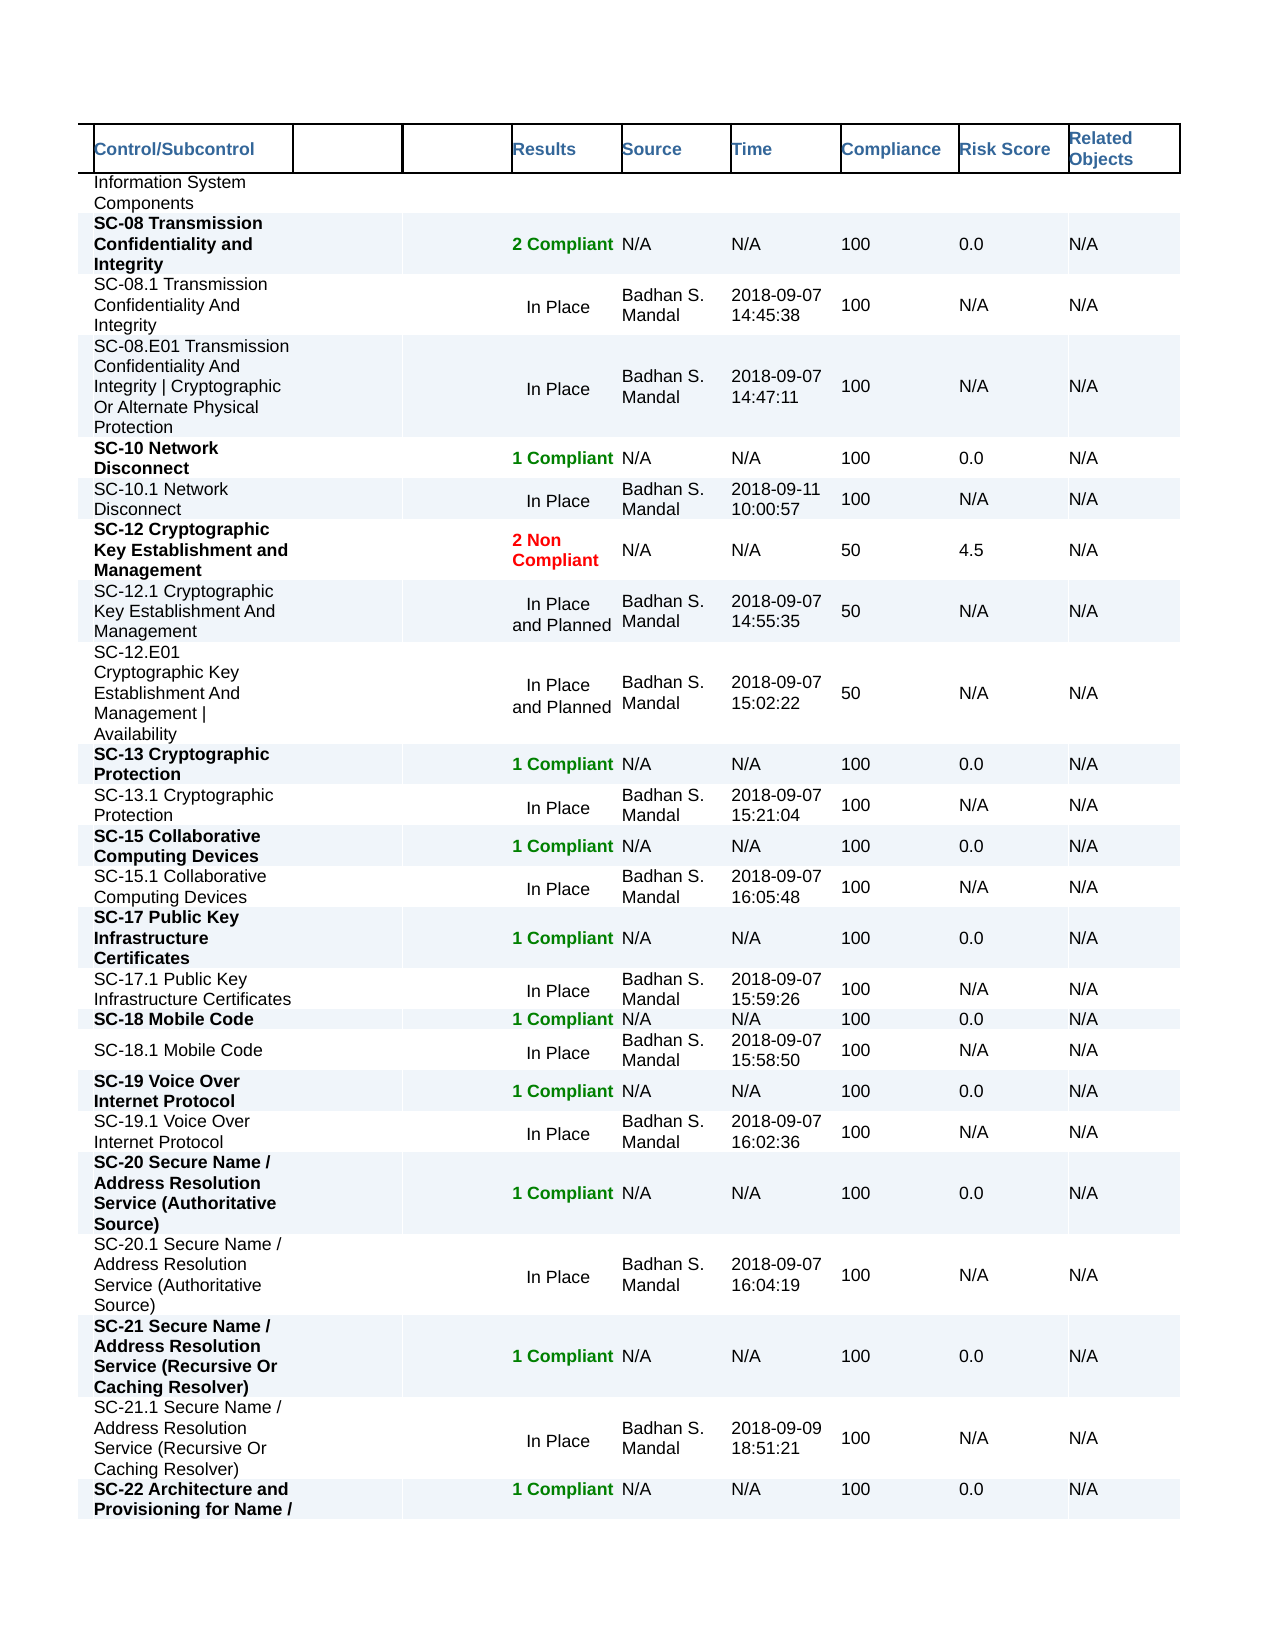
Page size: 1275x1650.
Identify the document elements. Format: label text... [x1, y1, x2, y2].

table_cell 0.0 [959, 825, 1068, 866]
table_cell In Place [512, 1234, 622, 1315]
table_cell 0.0 [959, 744, 1068, 784]
table_cell 2018-09-07 15:59:26 [731, 968, 841, 1009]
table_cell [403, 174, 512, 213]
table_cell Badhan S. Mandal [622, 274, 731, 335]
table_cell SC-18 Mobile Code [94, 1009, 293, 1029]
table_cell 50 [841, 642, 959, 744]
table_cell [293, 1152, 402, 1234]
table_cell 100 [841, 744, 959, 784]
table_cell 1 Compliant [512, 1070, 622, 1111]
table_cell N/A [622, 825, 731, 866]
table_cell Source [623, 125, 730, 172]
table_cell [403, 907, 512, 968]
table_cell [841, 174, 959, 213]
table_cell N/A [1069, 274, 1180, 335]
table_cell [293, 438, 402, 478]
table_cell 100 [841, 1397, 959, 1479]
table_cell 2018-09-07 14:55:35 [731, 580, 841, 642]
table_cell N/A [959, 785, 1068, 825]
table_cell N/A [959, 1397, 1068, 1479]
table_cell N/A [1069, 1152, 1180, 1234]
table_cell [293, 1070, 402, 1111]
table_cell N/A [1069, 1009, 1180, 1029]
table_cell N/A [731, 1152, 841, 1234]
table_cell In Place and Planned [512, 580, 622, 642]
table_cell [403, 519, 512, 580]
table_cell In Place [512, 1111, 622, 1152]
table_cell [403, 825, 512, 866]
table_cell [78, 580, 93, 642]
table_cell N/A [1069, 580, 1180, 642]
table_cell 100 [841, 1111, 959, 1152]
table_cell [403, 1070, 512, 1111]
table_cell Time [732, 125, 840, 172]
table_cell [78, 274, 93, 335]
table_cell [293, 174, 402, 213]
table_cell N/A [731, 1315, 841, 1397]
table_cell SC-20.1 Secure Name / Address Resolution Service (Authoritative Source) [94, 1234, 293, 1315]
table_cell [293, 274, 402, 335]
table_cell N/A [622, 1315, 731, 1397]
table_cell N/A [1069, 642, 1180, 744]
table_cell [403, 1111, 512, 1152]
table_cell [78, 174, 93, 213]
table_cell [403, 1397, 512, 1479]
table_cell [293, 478, 402, 519]
table_cell N/A [1069, 1234, 1180, 1315]
table_cell [959, 174, 1068, 213]
table_cell 1 Compliant [512, 1152, 622, 1234]
table_cell SC-10.1 Network Disconnect [94, 478, 293, 519]
table_cell In Place [512, 335, 622, 437]
table_cell [78, 1152, 93, 1234]
table_cell 1 Compliant [512, 438, 622, 478]
table_cell [404, 125, 511, 172]
table_cell [78, 1070, 93, 1111]
table_cell 100 [841, 866, 959, 907]
table_cell [403, 1479, 512, 1519]
table_cell 0.0 [959, 1009, 1068, 1029]
table_cell [293, 335, 402, 437]
table_cell SC-17 Public Key Infrastructure Certificates [94, 907, 293, 968]
table_cell [293, 1479, 402, 1519]
table_cell [293, 744, 402, 784]
table_cell Related Objects [1070, 125, 1179, 172]
table_cell N/A [959, 642, 1068, 744]
table_cell SC-12.1 Cryptographic Key Establishment And Management [94, 580, 293, 642]
table_cell 0.0 [959, 213, 1068, 274]
table_cell [293, 907, 402, 968]
table_cell [78, 825, 93, 866]
table_cell [78, 125, 93, 172]
table_cell [78, 785, 93, 825]
table_cell 2 Compliant [512, 213, 622, 274]
table_cell Badhan S. Mandal [622, 478, 731, 519]
table_cell Badhan S. Mandal [622, 1397, 731, 1479]
table_cell [293, 213, 402, 274]
table_cell 0.0 [959, 1152, 1068, 1234]
table_cell 2018-09-07 16:05:48 [731, 866, 841, 907]
table_cell [78, 1397, 93, 1479]
table_cell 1 Compliant [512, 744, 622, 784]
table_cell 2018-09-07 14:45:38 [731, 274, 841, 335]
table_cell [403, 213, 512, 274]
table_cell [293, 580, 402, 642]
table_cell N/A [959, 274, 1068, 335]
table_cell N/A [731, 1070, 841, 1111]
table_cell [78, 1234, 93, 1315]
table_cell N/A [622, 519, 731, 580]
table_cell N/A [1069, 1479, 1180, 1519]
table_cell 100 [841, 825, 959, 866]
table_cell [403, 1315, 512, 1397]
table_cell N/A [731, 744, 841, 784]
table_cell [403, 866, 512, 907]
table_cell N/A [731, 213, 841, 274]
table_cell N/A [1069, 825, 1180, 866]
table_cell [293, 968, 402, 1009]
table_cell N/A [959, 866, 1068, 907]
table_cell 0.0 [959, 907, 1068, 968]
table_cell [403, 478, 512, 519]
table_cell N/A [959, 335, 1068, 437]
table_cell [403, 274, 512, 335]
table_cell [78, 335, 93, 437]
table_cell [78, 1315, 93, 1397]
table_cell [403, 785, 512, 825]
table_cell [1069, 174, 1180, 213]
table_cell In Place [512, 866, 622, 907]
table_cell SC-13.1 Cryptographic Protection [94, 785, 293, 825]
table_cell Risk Score [960, 125, 1068, 172]
table_cell [403, 438, 512, 478]
table_cell 2018-09-07 16:04:19 [731, 1234, 841, 1315]
table_cell 2018-09-07 15:58:50 [731, 1030, 841, 1070]
table_cell 4.5 [959, 519, 1068, 580]
table_cell N/A [622, 438, 731, 478]
table_cell N/A [1069, 1397, 1180, 1479]
table_cell N/A [959, 968, 1068, 1009]
table_cell 2018-09-07 15:02:22 [731, 642, 841, 744]
table_cell SC-17.1 Public Key Infrastructure Certificates [94, 968, 293, 1009]
table_cell SC-19.1 Voice Over Internet Protocol [94, 1111, 293, 1152]
table_cell Badhan S. Mandal [622, 1030, 731, 1070]
table_cell Badhan S. Mandal [622, 785, 731, 825]
table_cell [622, 174, 731, 213]
table_cell Control/Subcontrol [95, 125, 292, 172]
table_cell Badhan S. Mandal [622, 968, 731, 1009]
table_cell SC-22 Architecture and Provisioning for Name / [94, 1479, 293, 1519]
table_cell [293, 1111, 402, 1152]
table_cell [78, 1009, 93, 1029]
table_cell N/A [622, 1479, 731, 1519]
table_cell Badhan S. Mandal [622, 866, 731, 907]
table_cell N/A [1069, 335, 1180, 437]
table_cell [403, 1234, 512, 1315]
table_cell N/A [622, 1009, 731, 1029]
table_cell [293, 866, 402, 907]
table_cell N/A [959, 478, 1068, 519]
table_cell 100 [841, 1479, 959, 1519]
table_cell 100 [841, 213, 959, 274]
table_cell SC-19 Voice Over Internet Protocol [94, 1070, 293, 1111]
table_cell In Place [512, 785, 622, 825]
table_cell [403, 744, 512, 784]
table_cell 100 [841, 1315, 959, 1397]
table_cell N/A [1069, 968, 1180, 1009]
table_cell SC-21.1 Secure Name / Address Resolution Service (Recursive Or Caching Resolver) [94, 1397, 293, 1479]
table_cell N/A [1069, 785, 1180, 825]
table_cell 100 [841, 438, 959, 478]
table_cell [293, 1030, 402, 1070]
table_cell SC-12.E01 Cryptographic Key Establishment And Management | Availability [94, 642, 293, 744]
table_cell [403, 1030, 512, 1070]
table_cell SC-21 Secure Name / Address Resolution Service (Recursive Or Caching Resolver) [94, 1315, 293, 1397]
table_cell 2018-09-07 15:21:04 [731, 785, 841, 825]
table_cell [78, 1030, 93, 1070]
table_cell 2018-09-09 18:51:21 [731, 1397, 841, 1479]
table_cell 100 [841, 335, 959, 437]
table_cell 1 Compliant [512, 825, 622, 866]
table_cell [731, 174, 841, 213]
table_cell Badhan S. Mandal [622, 1111, 731, 1152]
table_cell [78, 213, 93, 274]
table_cell In Place and Planned [512, 642, 622, 744]
table_cell Badhan S. Mandal [622, 642, 731, 744]
table_cell N/A [622, 744, 731, 784]
table_cell [403, 642, 512, 744]
table_cell N/A [731, 519, 841, 580]
table_cell [78, 438, 93, 478]
table_cell 100 [841, 1030, 959, 1070]
table_cell [78, 968, 93, 1009]
table_cell [78, 907, 93, 968]
table_cell In Place [512, 478, 622, 519]
table_cell N/A [959, 1111, 1068, 1152]
table_cell Badhan S. Mandal [622, 580, 731, 642]
table_cell SC-18.1 Mobile Code [94, 1030, 293, 1070]
table_cell [293, 1234, 402, 1315]
table_cell N/A [731, 907, 841, 968]
table_cell [293, 642, 402, 744]
table_cell N/A [1069, 438, 1180, 478]
table_cell [78, 866, 93, 907]
table_cell SC-08.1 Transmission Confidentiality And Integrity [94, 274, 293, 335]
table_cell N/A [1069, 1111, 1180, 1152]
table_cell N/A [1069, 1315, 1180, 1397]
table_cell 100 [841, 907, 959, 968]
table_cell SC-10 Network Disconnect [94, 438, 293, 478]
table_cell [293, 1009, 402, 1029]
table_cell N/A [731, 1009, 841, 1029]
table_cell 2018-09-11 10:00:57 [731, 478, 841, 519]
table_cell N/A [959, 1030, 1068, 1070]
table_cell 0.0 [959, 1479, 1068, 1519]
table_cell N/A [1069, 744, 1180, 784]
table_cell [403, 968, 512, 1009]
table_cell [78, 642, 93, 744]
table_cell SC-13 Cryptographic Protection [94, 744, 293, 784]
table_cell 2018-09-07 14:47:11 [731, 335, 841, 437]
table_cell In Place [512, 1397, 622, 1479]
table_cell N/A [1069, 907, 1180, 968]
table_cell [403, 1009, 512, 1029]
table_cell [403, 580, 512, 642]
table_cell 2018-09-07 16:02:36 [731, 1111, 841, 1152]
table_cell N/A [1069, 866, 1180, 907]
table_cell 100 [841, 1009, 959, 1029]
table_cell 1 Compliant [512, 907, 622, 968]
table_cell In Place [512, 274, 622, 335]
table_cell 100 [841, 968, 959, 1009]
table_cell N/A [622, 1152, 731, 1234]
table_header [78, 118, 1180, 123]
table_cell SC-12 Cryptographic Key Establishment and Management [94, 519, 293, 580]
table_cell 1 Compliant [512, 1009, 622, 1029]
table_cell N/A [1069, 1030, 1180, 1070]
table_cell 100 [841, 478, 959, 519]
table_cell 100 [841, 1070, 959, 1111]
table_cell [78, 478, 93, 519]
table_cell N/A [731, 825, 841, 866]
table_cell N/A [622, 907, 731, 968]
table_cell N/A [959, 1234, 1068, 1315]
table_cell N/A [622, 213, 731, 274]
table_cell SC-08 Transmission Confidentiality and Integrity [94, 213, 293, 274]
table_cell SC-20 Secure Name / Address Resolution Service (Authoritative Source) [94, 1152, 293, 1234]
table_cell SC-15.1 Collaborative Computing Devices [94, 866, 293, 907]
table_cell SC-15 Collaborative Computing Devices [94, 825, 293, 866]
table_cell N/A [622, 1070, 731, 1111]
table_cell N/A [731, 438, 841, 478]
table_cell [78, 1479, 93, 1519]
table_cell 0.0 [959, 1070, 1068, 1111]
table_cell 2 Non Compliant [512, 519, 622, 580]
table_cell 0.0 [959, 438, 1068, 478]
table_cell [293, 1397, 402, 1479]
table_cell N/A [1069, 519, 1180, 580]
table_cell Compliance [842, 125, 958, 172]
table_cell In Place [512, 968, 622, 1009]
table_cell 1 Compliant [512, 1315, 622, 1397]
table_cell N/A [1069, 1070, 1180, 1111]
table_cell Results [513, 125, 621, 172]
table_cell [293, 1315, 402, 1397]
table_cell 100 [841, 1152, 959, 1234]
table_cell [293, 785, 402, 825]
table_cell N/A [731, 1479, 841, 1519]
table_cell Badhan S. Mandal [622, 335, 731, 437]
table_cell [293, 825, 402, 866]
table_cell 50 [841, 519, 959, 580]
table_cell Badhan S. Mandal [622, 1234, 731, 1315]
table_cell N/A [1069, 213, 1180, 274]
table_cell [403, 1152, 512, 1234]
table_cell [403, 335, 512, 437]
table_cell 100 [841, 1234, 959, 1315]
table_cell 1 Compliant [512, 1479, 622, 1519]
table_cell [78, 1111, 93, 1152]
table_cell [78, 744, 93, 784]
table_cell 100 [841, 785, 959, 825]
table_cell N/A [1069, 478, 1180, 519]
table_cell Information System Components [94, 174, 293, 213]
table_cell [294, 125, 401, 172]
table_cell [512, 174, 622, 213]
table_cell SC-08.E01 Transmission Confidentiality And Integrity | Cryptographic Or Alternate Physical Protection [94, 335, 293, 437]
table_cell In Place [512, 1030, 622, 1070]
table_cell [78, 519, 93, 580]
table_cell 100 [841, 274, 959, 335]
table_cell 50 [841, 580, 959, 642]
table_cell N/A [959, 580, 1068, 642]
table_cell [293, 519, 402, 580]
table_cell 0.0 [959, 1315, 1068, 1397]
